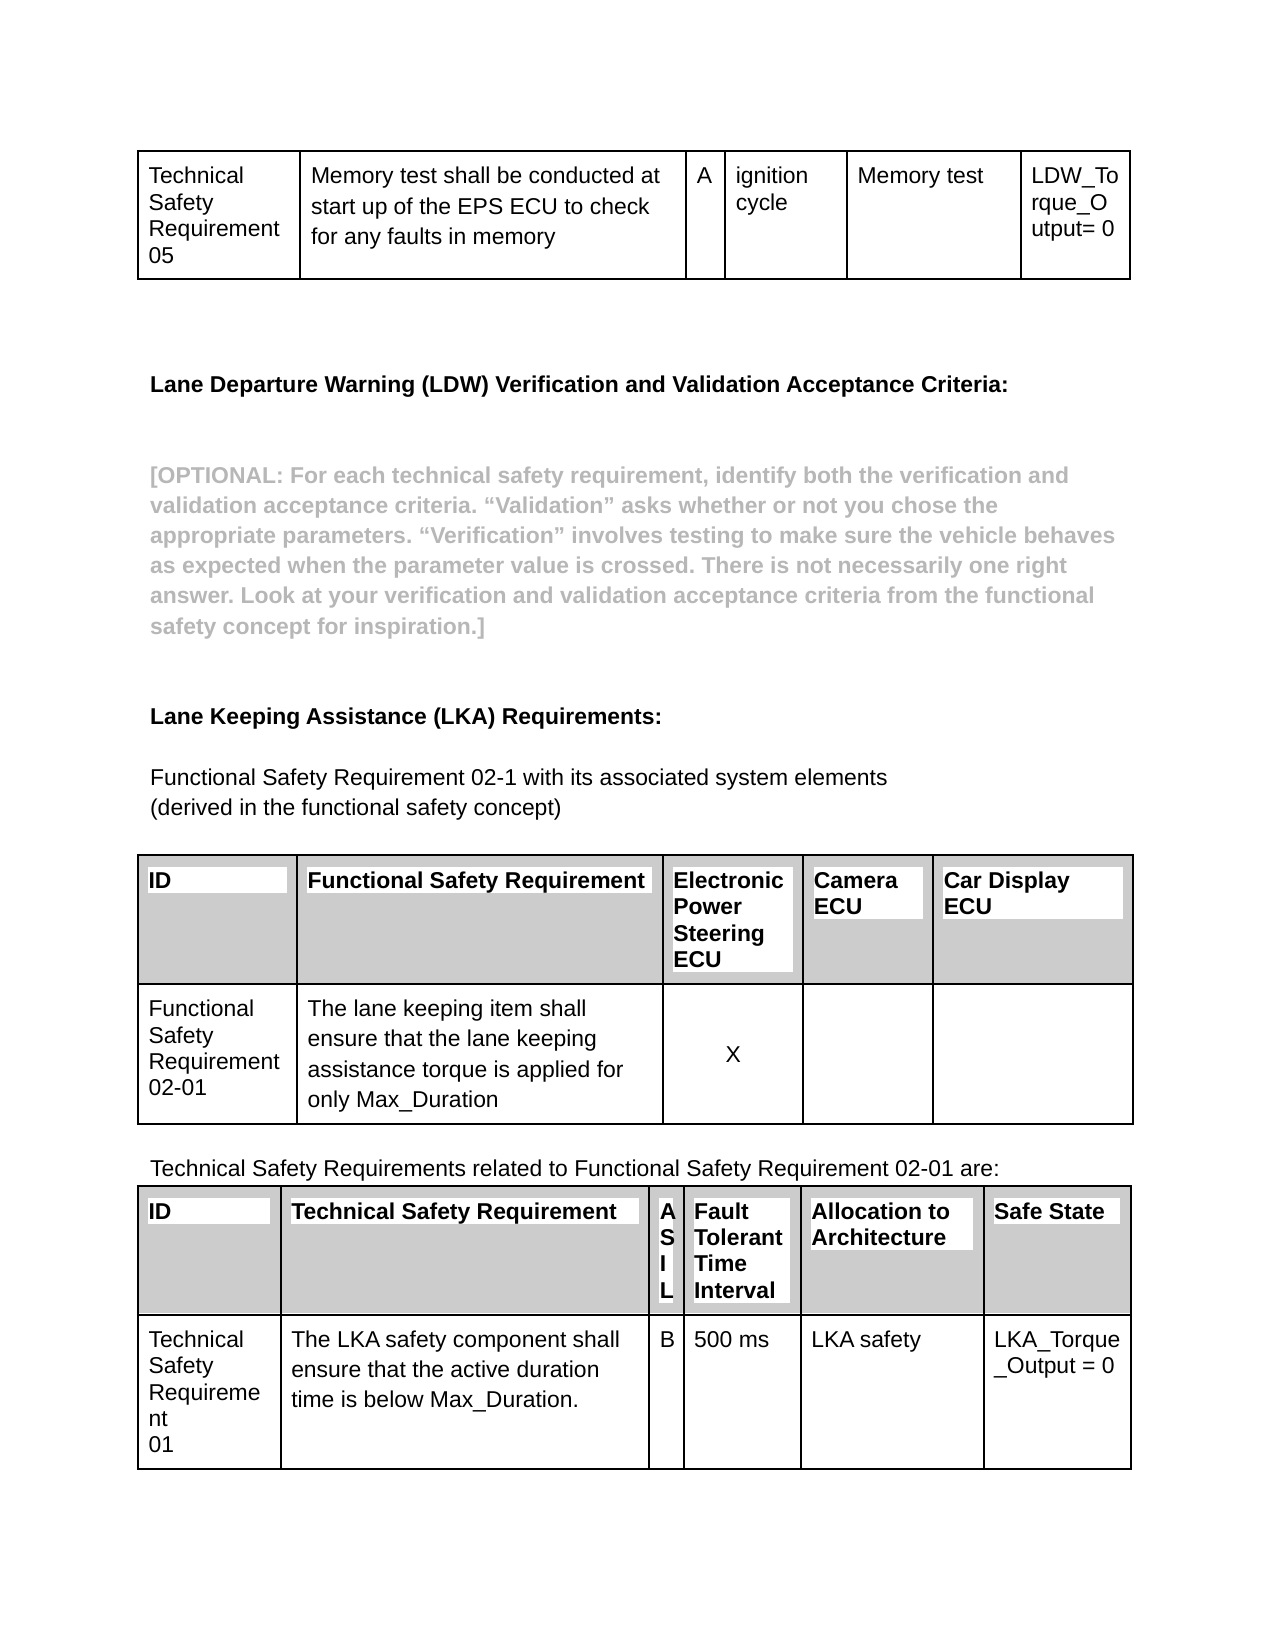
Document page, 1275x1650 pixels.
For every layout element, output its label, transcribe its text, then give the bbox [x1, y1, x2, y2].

table_cell Technical Safety Requirement 05 [139, 152, 299, 278]
text Lane Keeping Assistance (LKA) Requirements: [150, 703, 1125, 730]
table_cell The LKA safety component shall ensure that the active duration time is below Max_Duration. [282, 1316, 648, 1468]
table_cell A [687, 152, 724, 278]
table_cell ignition cycle [726, 152, 846, 278]
table_cell Memory test shall be conducted at start up of the EPS ECU to check for any faults in memory [301, 152, 685, 278]
table_cell Memory test [848, 152, 1020, 278]
table_cell Functional Safety Requirement 02-01 [139, 985, 296, 1123]
text (derived in the functional safety concept) [150, 794, 1125, 820]
table_header ASIL [650, 1187, 683, 1313]
table_cell LKA_Torque_Output = 0 [985, 1316, 1130, 1468]
table_cell LDW_Torque_Output= 0 [1022, 152, 1129, 278]
table_header Camera ECU [804, 856, 932, 983]
text Lane Departure Warning (LDW) Verification and Validation Acceptance Criteria: [150, 371, 1125, 397]
table_cell [804, 985, 932, 1123]
table_header ID [139, 1187, 280, 1313]
table_header Technical Safety Requirement [282, 1187, 648, 1313]
table_header Fault Tolerant Time Interval [685, 1187, 800, 1313]
table_header Allocation to Architecture [802, 1187, 983, 1313]
table_header Safe State [985, 1187, 1130, 1313]
text [OPTIONAL: For each technical safety requirement, identify both the verification and validation acceptance criteria. “Validation” asks whether or not you chose the appropriate parameters. “Verification” involves testing to make sure the vehicle behaves as expected when the parameter value is crossed. There is not necessarily one right answer. Look at your verification and validation acceptance criteria from the functional safety concept for inspiration.] [150, 462, 1125, 639]
table_cell Technical Safety Requirement 01 [139, 1316, 280, 1468]
table_header Car Display ECU [934, 856, 1132, 983]
table_cell LKA safety [802, 1316, 983, 1468]
table_header ID [139, 856, 296, 983]
table_cell B [650, 1316, 683, 1468]
table_cell 500 ms [685, 1316, 800, 1468]
table_cell [934, 985, 1132, 1123]
table_header Functional Safety Requirement [298, 856, 662, 983]
text Functional Safety Requirement 02-1 with its associated system elements [150, 764, 1125, 790]
table_cell The lane keeping item shall ensure that the lane keeping assistance torque is applied for only Max_Duration [298, 985, 662, 1123]
text Technical Safety Requirements related to Functional Safety Requirement 02-01 are: [150, 1155, 1125, 1181]
table_header Electronic Power Steering ECU [664, 856, 802, 983]
table_cell X [664, 985, 802, 1123]
